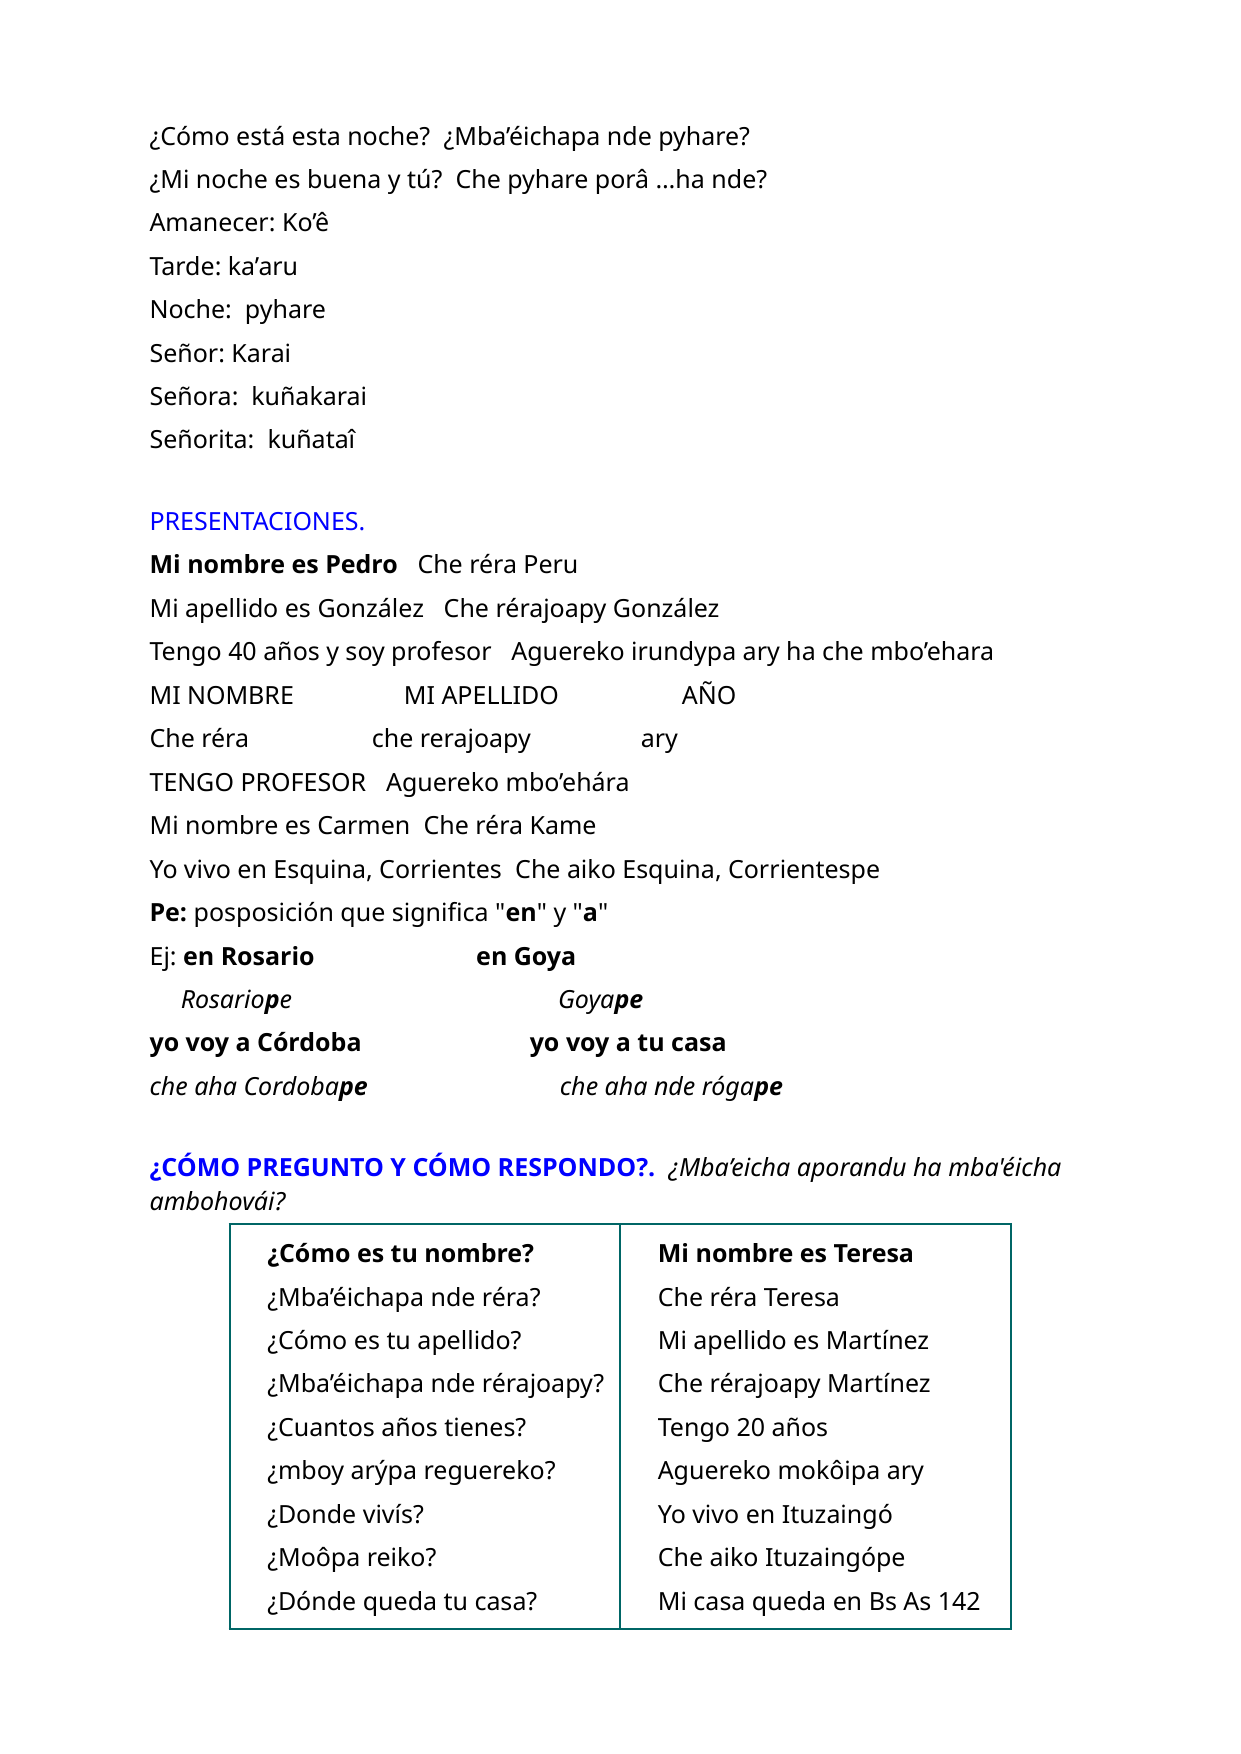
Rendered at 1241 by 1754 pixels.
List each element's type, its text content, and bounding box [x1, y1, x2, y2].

text che aha Cordobape che aha nde rógape [149, 1068, 1122, 1102]
text Rosariope Goyape [149, 982, 1122, 1016]
text TENGO PROFESOR Aguereko mbo’ehára [149, 764, 1122, 798]
text Che réra che rerajoapy ary [149, 721, 1122, 755]
table_header ¿Cómo es tu nombre? ¿Mba’éichapa nde réra? ¿Cómo es tu apellido? ¿Mba’éichapa nde rérajoapy? ¿Cuantos años tienes? ¿mboy arýpa reguereko? ¿Donde vivís? ¿Moôpa reiko? ¿Dónde queda tu casa? [231, 1225, 619, 1628]
table_header Mi nombre es Teresa Che réra Teresa Mi apellido es Martínez Che rérajoapy Martínez Tengo 20 años Aguereko mokôipa ary Yo vivo en Ituzaingó Che aiko Ituzaingópe Mi casa queda en Bs As 142 [621, 1225, 1010, 1628]
text PRESENTACIONES. [149, 504, 1122, 538]
text Tarde: ka’aru [149, 248, 1122, 282]
text Señora: kuñakarai [149, 379, 1122, 413]
text yo voy a Córdoba yo voy a tu casa [149, 1025, 1122, 1059]
text Mi nombre es Carmen Che réra Kame [149, 808, 1122, 842]
text Tengo 40 años y soy profesor Aguereko irundypa ary ha che mbo’ehara [149, 634, 1122, 668]
text ¿CÓMO PREGUNTO Y CÓMO RESPONDO?. ¿Mba’eicha aporandu ha mba'éicha ambohovái? [149, 1150, 1122, 1218]
text ¿Cómo está esta noche? ¿Mba’éichapa nde pyhare? [149, 118, 1122, 152]
text Pe: posposición que significa "en" y "a" [149, 895, 1122, 929]
text Mi nombre es Pedro Che réra Peru [149, 547, 1122, 581]
text Señor: Karai [149, 335, 1122, 369]
text Noche: pyhare [149, 292, 1122, 326]
text Mi apellido es González Che rérajoapy González [149, 591, 1122, 625]
text Yo vivo en Esquina, Corrientes Che aiko Esquina, Corrientespe [149, 851, 1122, 885]
text MI NOMBRE MI APELLIDO AÑO [149, 677, 1122, 712]
text Ej: en Rosario en Goya [149, 938, 1122, 972]
text Amanecer: Ko’ê [149, 205, 1122, 239]
text ¿Mi noche es buena y tú? Che pyhare porâ …ha nde? [149, 162, 1122, 196]
text Señorita: kuñataî [149, 422, 1122, 456]
